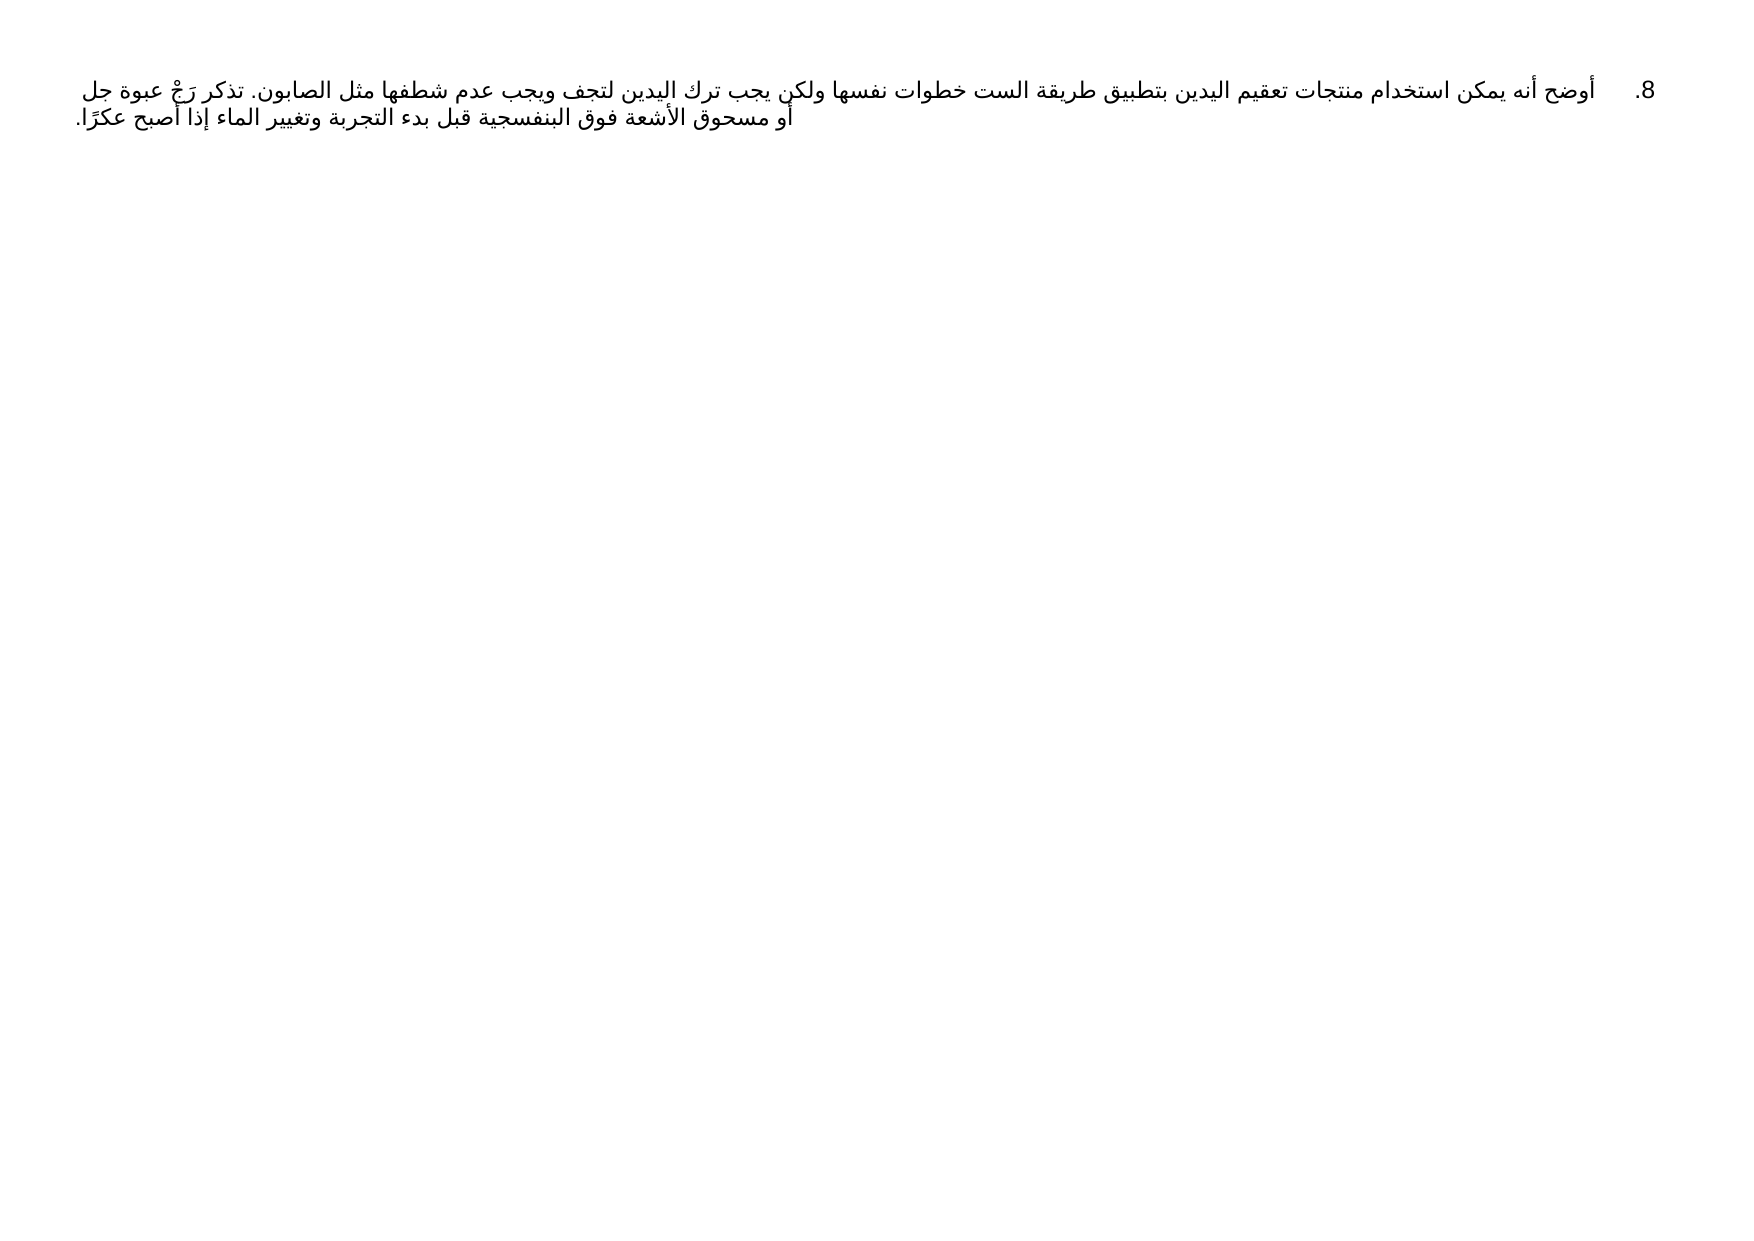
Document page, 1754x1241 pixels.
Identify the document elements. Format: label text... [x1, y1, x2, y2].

list أوضح أنه يمكن استخدام منتجات تعقيم اليدين بتطبيق طريقة الست خطوات نفسها ولكن يجب ترك اليدين لتجف ويجب عدم شطفها مثل الصابون. تذكر رَجْ عبوة جل أو مسحوق الأشعة فوق البنفسجية قبل بدء التجربة وتغيير الماء إذا أصبح عكرًا. [75, 75, 1641, 130]
